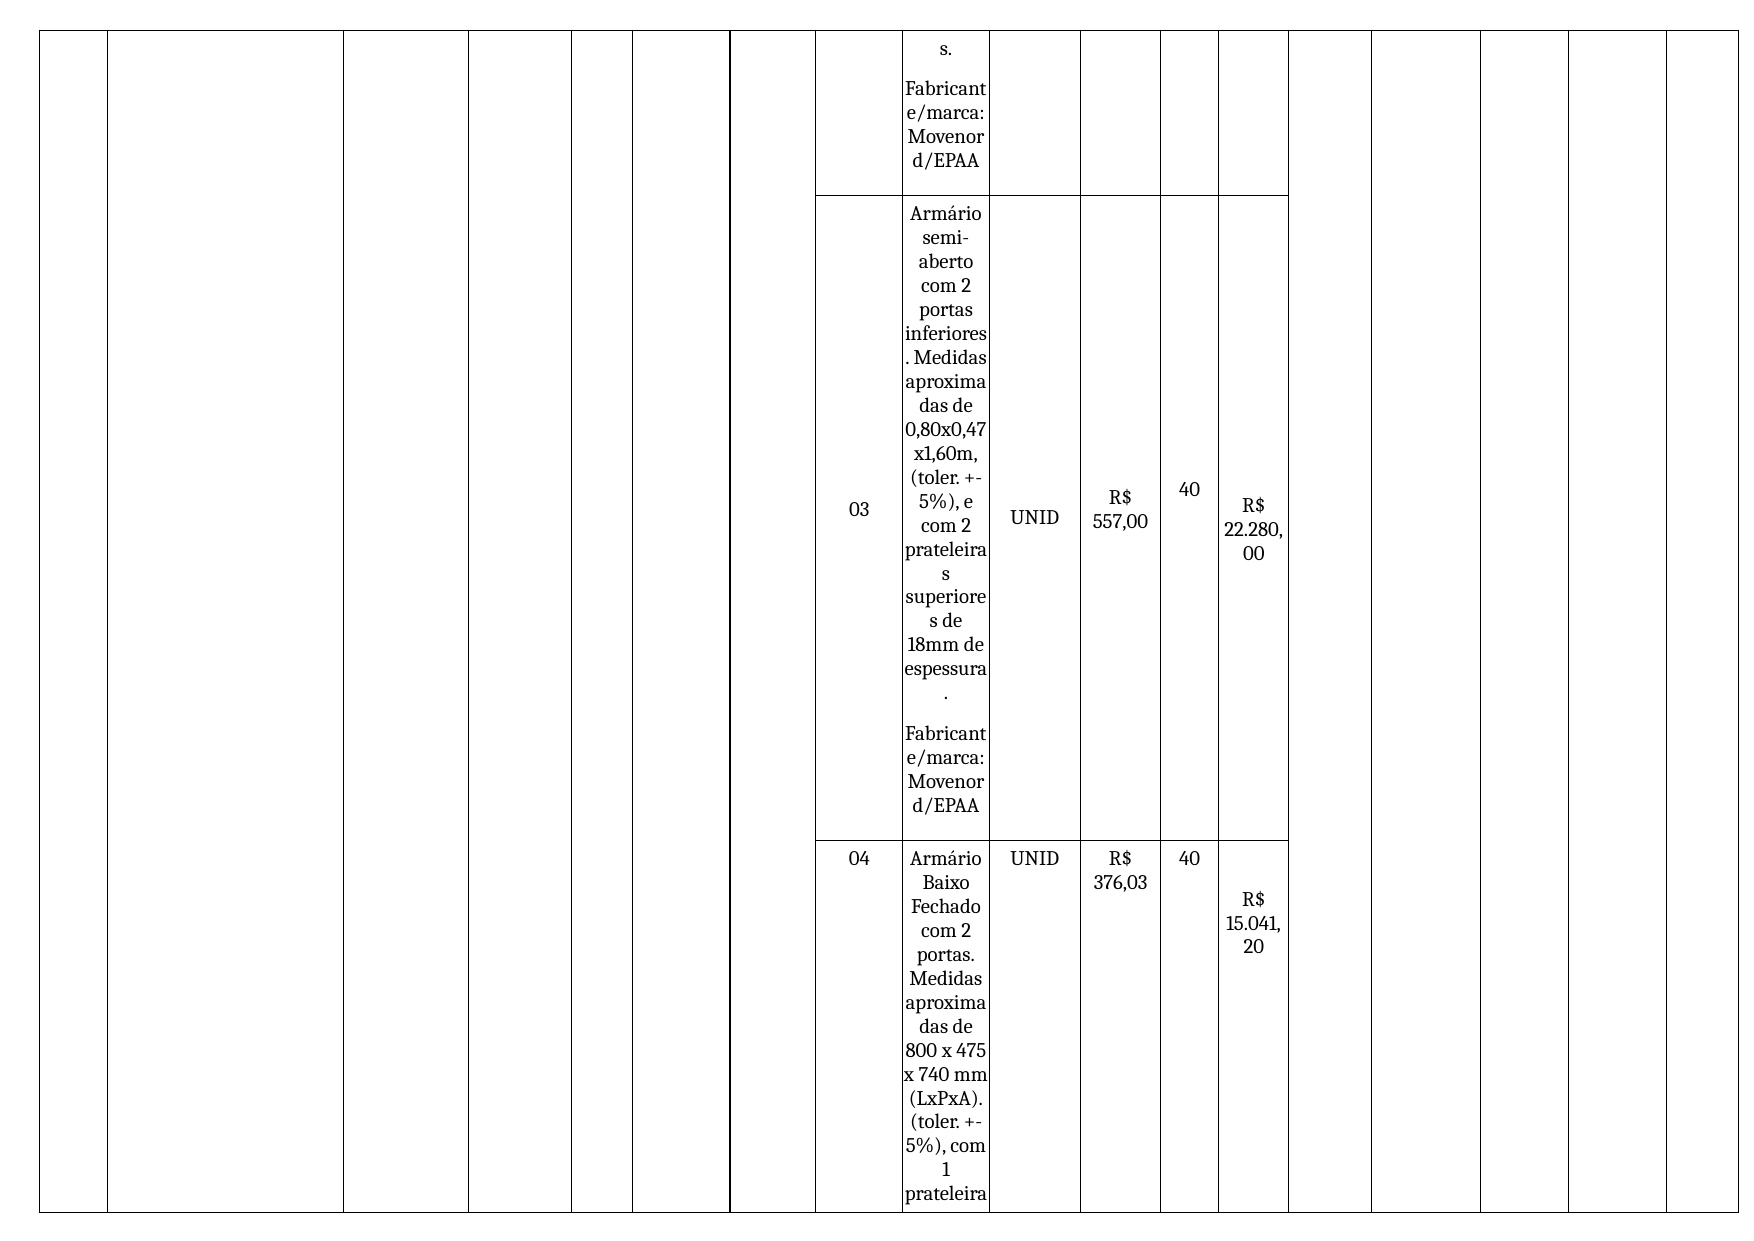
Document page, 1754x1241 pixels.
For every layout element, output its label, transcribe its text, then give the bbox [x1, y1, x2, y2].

table_cell R$ 15.041,20 [1219, 841, 1288, 1212]
table_cell [1219, 31, 1288, 195]
table_cell s. Fabricante/marca: Movenord/EPAA [903, 31, 989, 195]
table_cell [731, 31, 815, 1212]
table_cell [1081, 31, 1160, 195]
table_cell [990, 31, 1080, 195]
table_cell [344, 31, 468, 1212]
table_cell R$ 557,00 [1081, 196, 1160, 840]
table_cell 03 [816, 196, 902, 840]
table_cell [1667, 31, 1738, 1212]
table_cell [1481, 31, 1568, 1212]
table_cell 40 [1161, 196, 1218, 840]
table_cell [572, 31, 632, 1212]
table_cell [40, 31, 107, 1212]
table_cell [1372, 31, 1480, 1212]
table_cell R$ 376,03 [1081, 841, 1160, 1212]
table_cell Armário semi-aberto com 2 portas inferiores. Medidas aproximadas de 0,80x0,47x1,60m, (toler. +-5%), e com 2 prateleiras superiores de 18mm de espessura. Fabricante/marca: Movenord/EPAA [903, 196, 989, 840]
table_cell [1289, 31, 1371, 1212]
table_cell UNID [990, 841, 1080, 1212]
table_cell [633, 31, 729, 1212]
table_cell Armário Baixo Fechado com 2 portas. Medidas aproximadas de 800 x 475 x 740 mm (LxPxA). (toler. +- 5%), com 1 prateleira [903, 841, 989, 1212]
table_cell [816, 31, 902, 195]
table_cell 04 [816, 841, 902, 1212]
table_cell [1161, 31, 1218, 195]
table_cell [469, 31, 571, 1212]
table_cell 40 [1161, 841, 1218, 1212]
table_cell [108, 31, 343, 1212]
table_cell UNID [990, 196, 1080, 840]
table_cell R$ 22.280,00 [1219, 196, 1288, 840]
table_cell [1569, 31, 1666, 1212]
